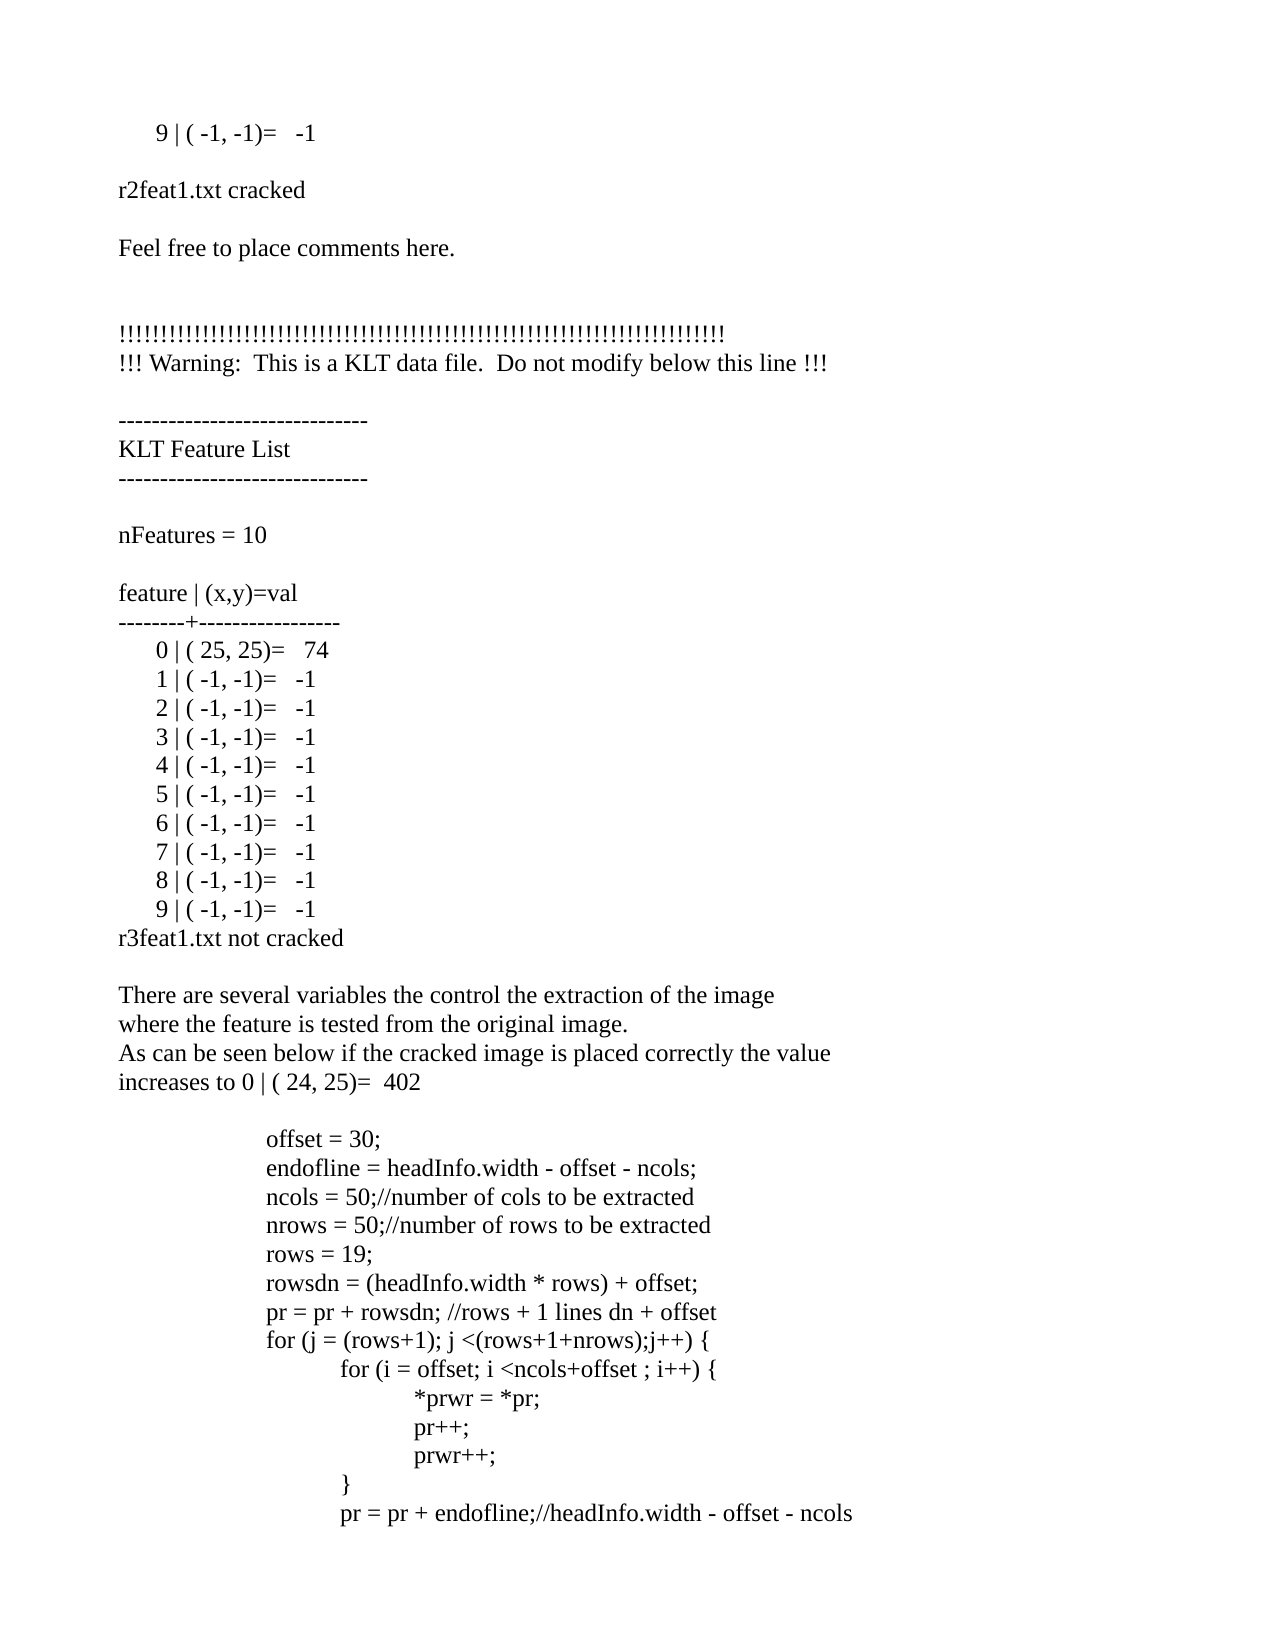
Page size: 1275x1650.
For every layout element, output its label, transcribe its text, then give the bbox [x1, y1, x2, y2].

text ncols = 50;//number of cols to be extracted [118, 1182, 1157, 1211]
text --------+----------------- [118, 607, 1157, 636]
text pr = pr + endofline;//headInfo.width - offset - ncols [118, 1498, 1157, 1527]
text 2 | ( -1, -1)= -1 [118, 693, 1157, 722]
text for (j = (rows+1); j <(rows+1+nrows);j++) { [118, 1326, 1157, 1354]
text nrows = 50;//number of rows to be extracted [118, 1211, 1157, 1239]
text 9 | ( -1, -1)= -1 [118, 894, 1157, 923]
text prwr++; [118, 1441, 1157, 1469]
text KLT Feature List [118, 434, 1157, 463]
text 6 | ( -1, -1)= -1 [118, 808, 1157, 837]
text 9 | ( -1, -1)= -1 [118, 118, 1157, 147]
text 0 | ( 25, 25)= 74 [118, 636, 1157, 664]
text where the feature is tested from the original image. [118, 1009, 1157, 1038]
text ------------------------------ [118, 463, 1157, 492]
text for (i = offset; i <ncols+offset ; i++) { [118, 1354, 1157, 1383]
text There are several variables the control the extraction of the image [118, 981, 1157, 1009]
text } [118, 1469, 1157, 1498]
text endofline = headInfo.width - offset - ncols; [118, 1153, 1157, 1182]
text 7 | ( -1, -1)= -1 [118, 837, 1157, 866]
text rowsdn = (headInfo.width * rows) + offset; [118, 1268, 1157, 1297]
text rows = 19; [118, 1239, 1157, 1268]
text 3 | ( -1, -1)= -1 [118, 722, 1157, 751]
text 5 | ( -1, -1)= -1 [118, 779, 1157, 808]
text *prwr = *pr; [118, 1383, 1157, 1412]
text As can be seen below if the cracked image is placed correctly the value [118, 1038, 1157, 1067]
text feature | (x,y)=val [118, 578, 1157, 607]
text r2feat1.txt cracked [118, 176, 1157, 204]
text pr++; [118, 1412, 1157, 1441]
text increases to 0 | ( 24, 25)= 402 [118, 1067, 1157, 1096]
text 1 | ( -1, -1)= -1 [118, 664, 1157, 693]
text !!! Warning: This is a KLT data file. Do not modify below this line !!! [118, 348, 1157, 377]
text !!!!!!!!!!!!!!!!!!!!!!!!!!!!!!!!!!!!!!!!!!!!!!!!!!!!!!!!!!!!!!!!!!!!!!!!! [118, 319, 1157, 348]
text offset = 30; [118, 1124, 1157, 1153]
text 8 | ( -1, -1)= -1 [118, 866, 1157, 894]
text ------------------------------ [118, 406, 1157, 434]
text pr = pr + rowsdn; //rows + 1 lines dn + offset [118, 1297, 1157, 1326]
text 4 | ( -1, -1)= -1 [118, 751, 1157, 779]
text nFeatures = 10 [118, 521, 1157, 549]
text Feel free to place comments here. [118, 233, 1157, 262]
text r3feat1.txt not cracked [118, 923, 1157, 952]
